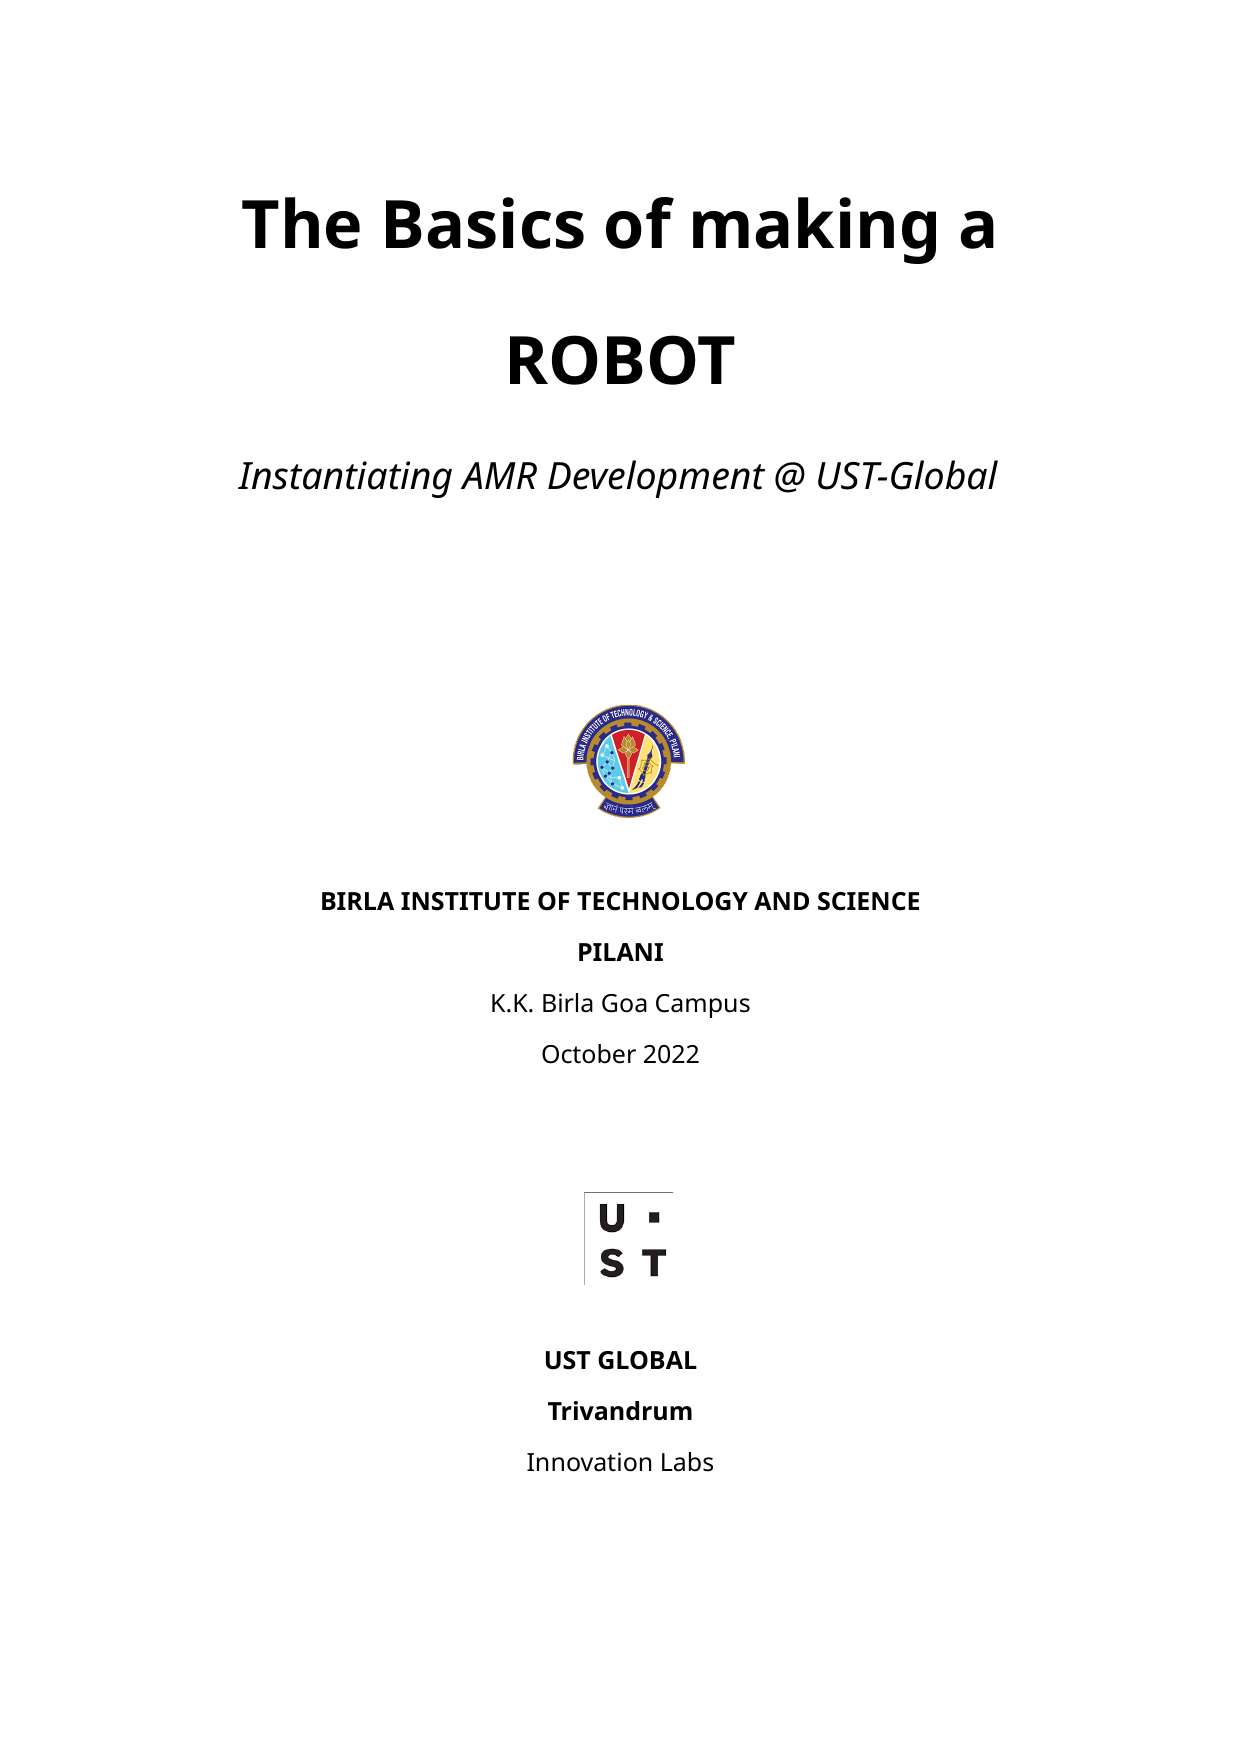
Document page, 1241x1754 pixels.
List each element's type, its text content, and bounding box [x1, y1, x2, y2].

text The Basics of making a ROBOT [118, 177, 1122, 404]
picture [584, 1192, 674, 1285]
text October 2022 [118, 1036, 1122, 1070]
picture [572, 705, 685, 818]
text BIRLA INSTITUTE OF TECHNOLOGY AND SCIENCE [118, 883, 1122, 917]
text UST GLOBAL [118, 1343, 1122, 1377]
text K.K. Birla Goa Campus [118, 985, 1122, 1019]
text Innovation Labs [118, 1445, 1122, 1479]
text Instantiating AMR Development @ UST-Global [118, 449, 1122, 500]
text PILANI [118, 934, 1122, 968]
text Trivandrum [118, 1394, 1122, 1428]
